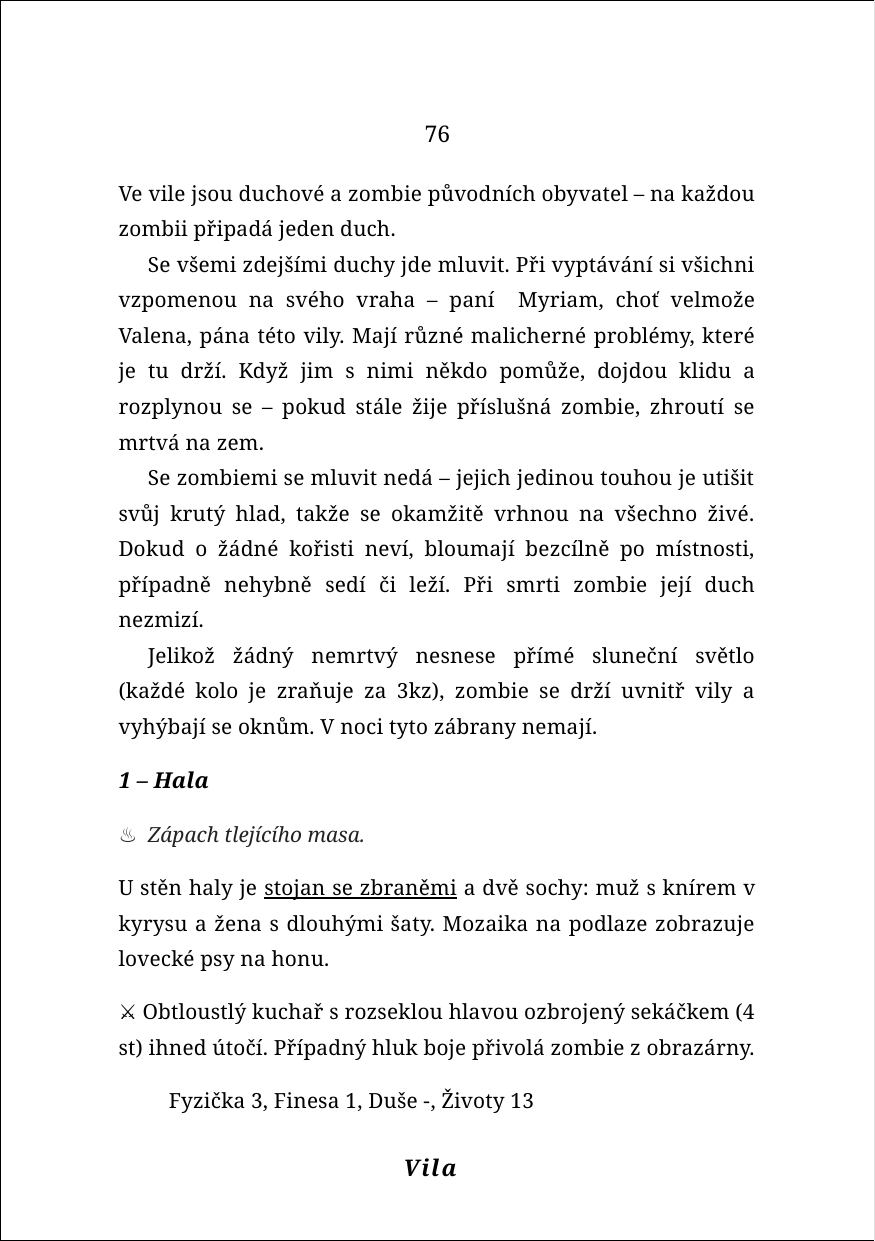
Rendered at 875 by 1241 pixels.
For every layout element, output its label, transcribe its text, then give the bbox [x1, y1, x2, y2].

text ⚔ Obtloustlý kuchař s rozseklou hlavou ozbrojený sekáčkem (4 st) ihned útočí. Případný hluk boje přivolá zombie z obrazárny. [118, 997, 756, 1061]
text Ve vile jsou duchové a zombie původních obyvatel – na každou zombii připadá jeden duch. Se všemi zdejšími duchy jde mluvit. Při vyptávání si všichni vzpomenou na svého vraha – paní Myriam, choť velmože Valena, pána této vily. Mají různé malicherné problémy, které je tu drží. Když jim s nimi někdo pomůže, dojdou klidu a rozplynou se – pokud stále žije příslušná zombie, zhroutí se mrtvá na zem. Se zombiemi se mluvit nedá – jejich jedinou touhou je utišit svůj krutý hlad, takže se okamžitě vrhnou na všechno živé. Dokud o žádné kořisti neví, bloumají bezcílně po místnosti, případně nehybně sedí či leží. Při smrti zombie její duch nezmizí. Jelikož žádný nemrtvý nesnese přímé sluneční světlo (každé kolo je zraňuje za 3kz), zombie se drží uvnitř vily a vyhýbají se oknům. V noci tyto zábrany nemají. [118, 179, 756, 740]
text Fyzička 3, Finesa 1, Duše -, Životy 13 [168, 1086, 756, 1114]
text ♨ Zápach tlejícího masa. [118, 820, 756, 848]
text 1 – Hala [118, 765, 756, 795]
text U stěn haly je stojan se zbraněmi a dvě sochy: muž s knírem v kyrysu a žena s dlouhými šaty. Mozaika na podlaze zobrazuje lovecké psy na honu. [118, 873, 756, 973]
